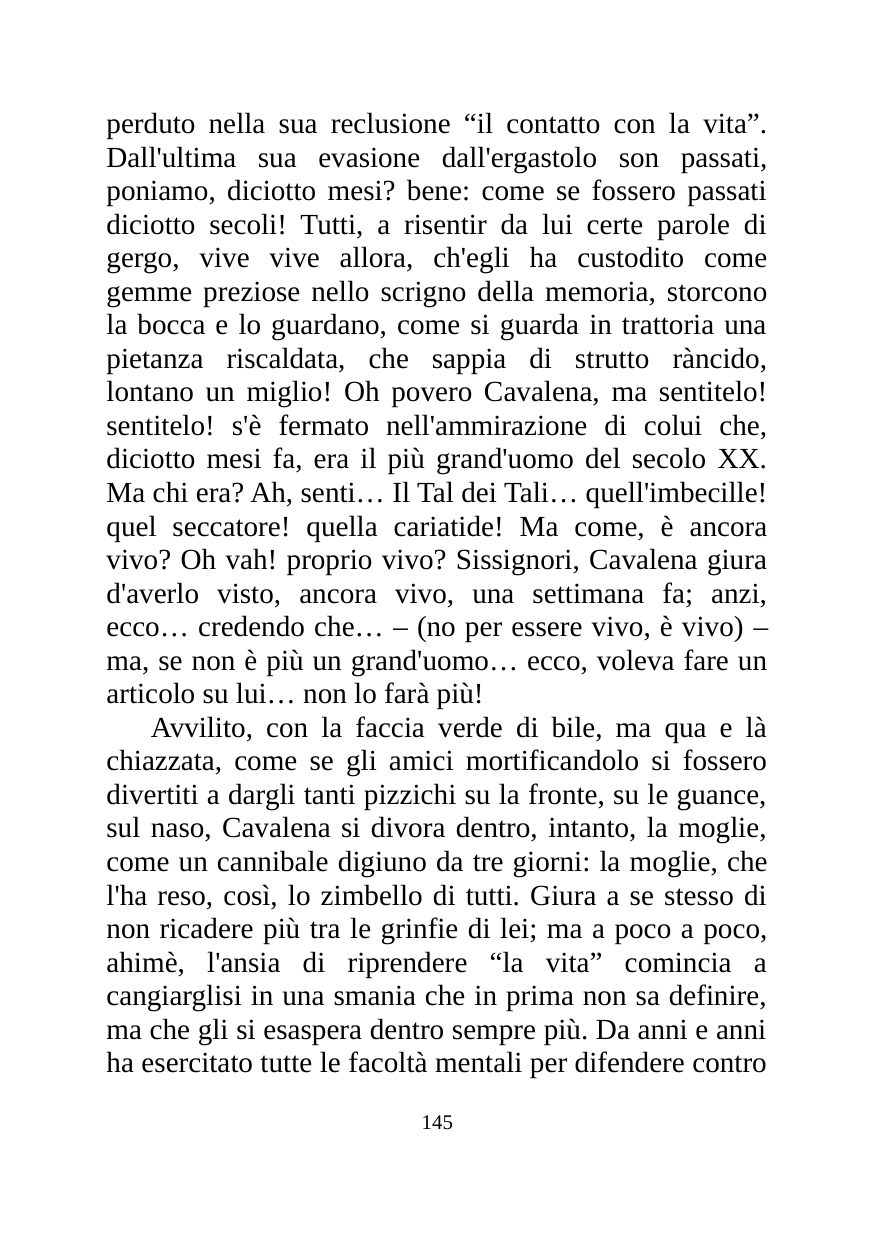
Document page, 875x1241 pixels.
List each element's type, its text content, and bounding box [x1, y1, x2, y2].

text Avvilito, con la faccia verde di bile, ma qua e là chiazzata, come se gli amici mortificandolo si fossero divertiti a dargli tanti pizzichi su la fronte, su le guance, sul naso, Cavalena si divora dentro, intanto, la moglie, come un cannibale digiuno da tre giorni: la moglie, che l'ha reso, così, lo zimbello di tutti. Giura a se stesso di non ricadere più tra le grinfie di lei; ma a poco a poco, ahimè, l'ansia di riprendere “la vita” comincia a cangiarglisi in una smania che in prima non sa definire, ma che gli si esaspera dentro sempre più. Da anni e anni ha esercitato tutte le facoltà mentali per difendere contro [106, 710, 768, 1079]
text perduto nella sua reclusione “il contatto con la vita”. Dall'ultima sua evasione dall'ergastolo son passati, poniamo, diciotto mesi? bene: come se fossero passati diciotto secoli! Tutti, a risentir da lui certe parole di gergo, vive vive allora, ch'egli ha custodito come gemme preziose nello scrigno della memoria, storcono la bocca e lo guardano, come si guarda in trattoria una pietanza riscaldata, che sappia di strutto ràncido, lontano un miglio! Oh povero Cavalena, ma sentitelo! sentitelo! s'è fermato nell'ammirazione di colui che, diciotto mesi fa, era il più grand'uomo del secolo XX. Ma chi era? Ah, senti… Il Tal dei Tali… quell'imbecille! quel seccatore! quella cariatide! Ma come, è ancora vivo? Oh vah! proprio vivo? Sissignori, Cavalena giura d'averlo visto, ancora vivo, una settimana fa; anzi, ecco… credendo che… – (no per essere vivo, è vivo) – ma, se non è più un grand'uomo… ecco, voleva fare un articolo su lui… non lo farà più! [106, 106, 768, 710]
